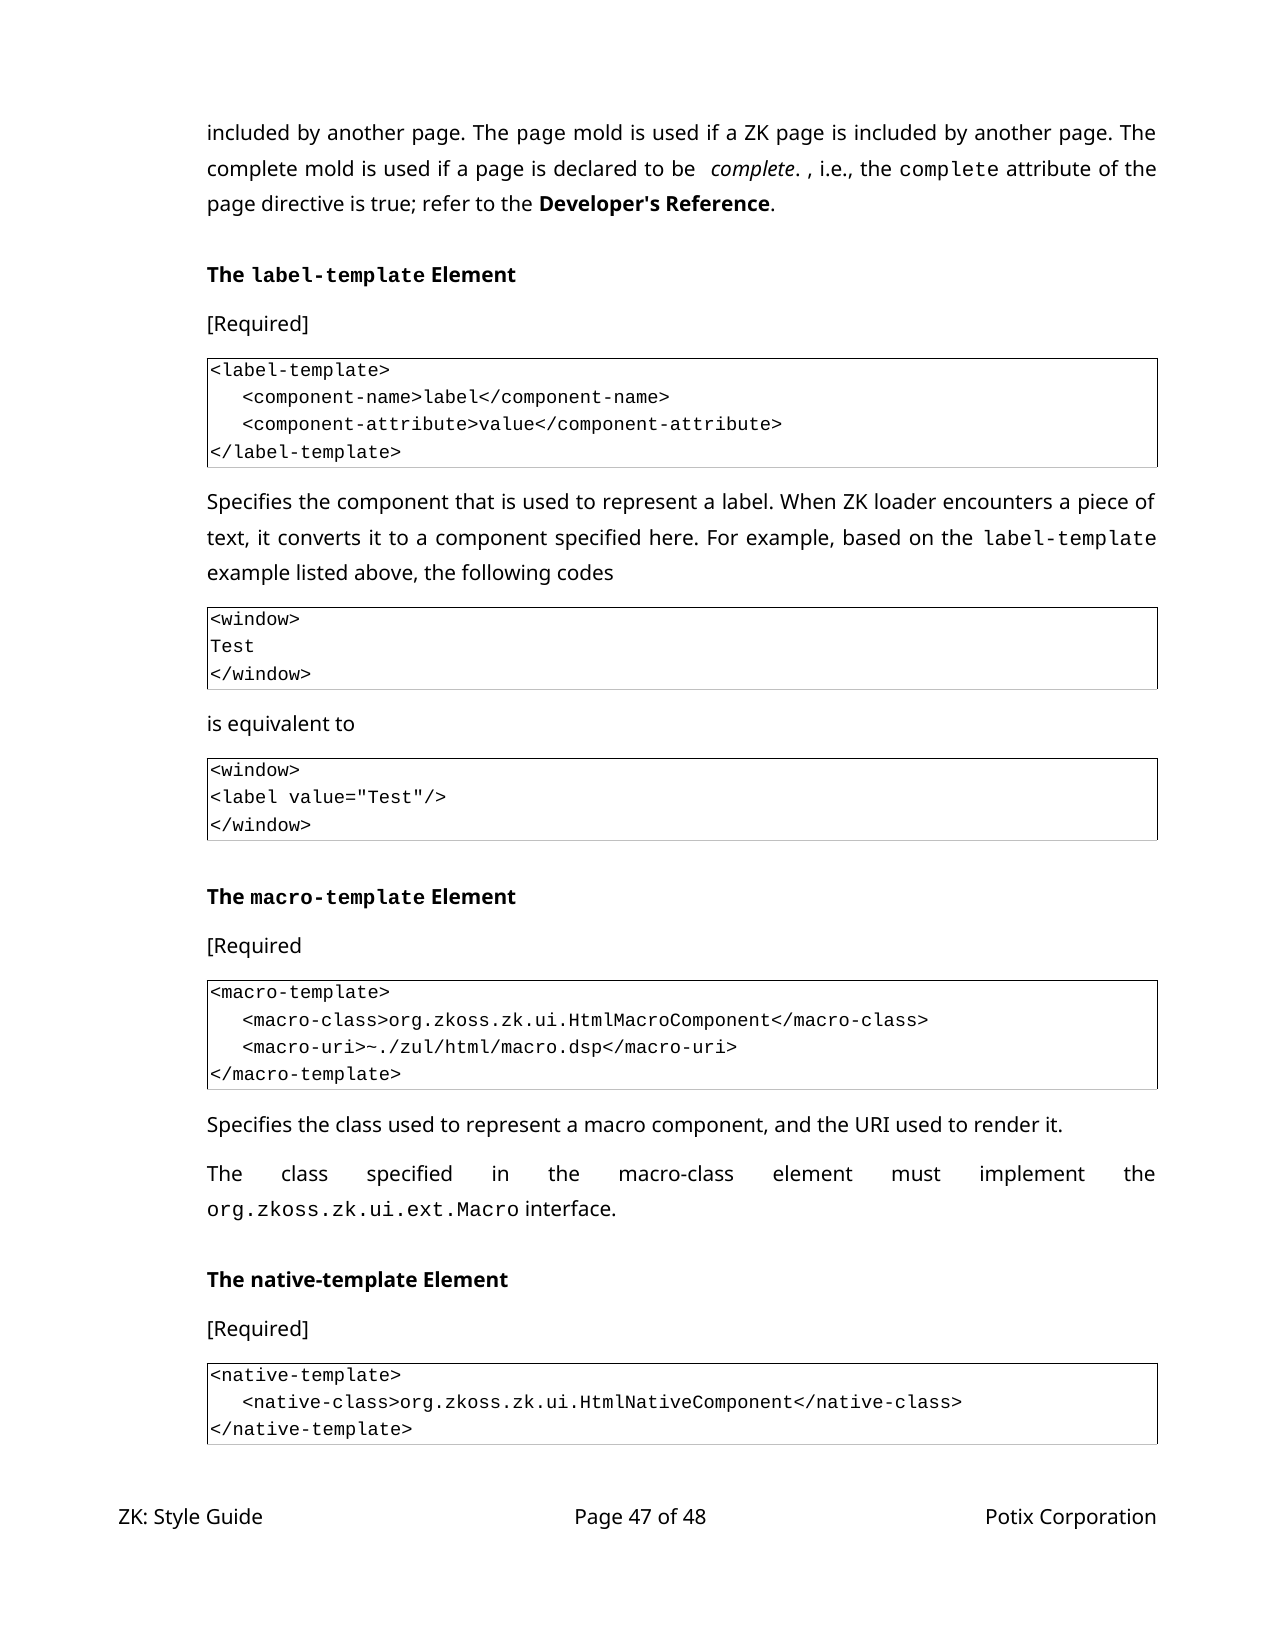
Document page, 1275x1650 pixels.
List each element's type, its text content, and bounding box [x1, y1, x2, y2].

text <label value="Test"/> [208, 785, 1157, 809]
text Specifies the class used to represent a macro component, and the URI used to render it. [207, 1110, 1157, 1138]
text <macro-uri>~./zul/html/macro.dsp</macro-uri> [208, 1035, 1157, 1059]
text </window> [208, 661, 1157, 689]
text <component-name>label</component-name> [208, 385, 1157, 409]
text is equivalent to [207, 709, 1157, 737]
text <window> [208, 759, 1157, 782]
text [Required [207, 931, 1157, 960]
text <native-class>org.zkoss.zk.ui.HtmlNativeComponent</native-class> [208, 1390, 1157, 1414]
text <label-template> [208, 359, 1157, 382]
text <macro-template> [208, 981, 1157, 1004]
text <macro-class>org.zkoss.zk.ui.HtmlMacroComponent</macro-class> [208, 1007, 1157, 1032]
text The class specified in the macro-class element must implement the org.zkoss.zk.ui.ext.Macro interface. [207, 1159, 1157, 1222]
text </macro-template> [208, 1062, 1157, 1089]
text <window> [208, 608, 1157, 631]
text </window> [208, 812, 1157, 840]
text [Required] [207, 309, 1157, 337]
subtitle The macro-template Element [207, 882, 1157, 911]
text Test [208, 634, 1157, 658]
text [Required] [207, 1314, 1157, 1342]
text </native-template> [208, 1417, 1157, 1444]
text </label-template> [208, 439, 1157, 467]
subtitle The native-template Element [207, 1265, 1157, 1293]
text Specifies the component that is used to represent a label. When ZK loader encounters a piece of text, it converts it to a component specified here. For example, based on the label-template example listed above, the following codes [207, 487, 1157, 586]
text included by another page. The page mold is used if a ZK page is included by another page. The complete mold is used if a page is declared to be complete. , i.e., the complete attribute of the page directive is true; refer to the Developer's Reference. [207, 118, 1157, 217]
text <component-attribute>value</component-attribute> [208, 412, 1157, 437]
text <native-template> [208, 1364, 1157, 1387]
subtitle The label-template Element [207, 260, 1157, 288]
